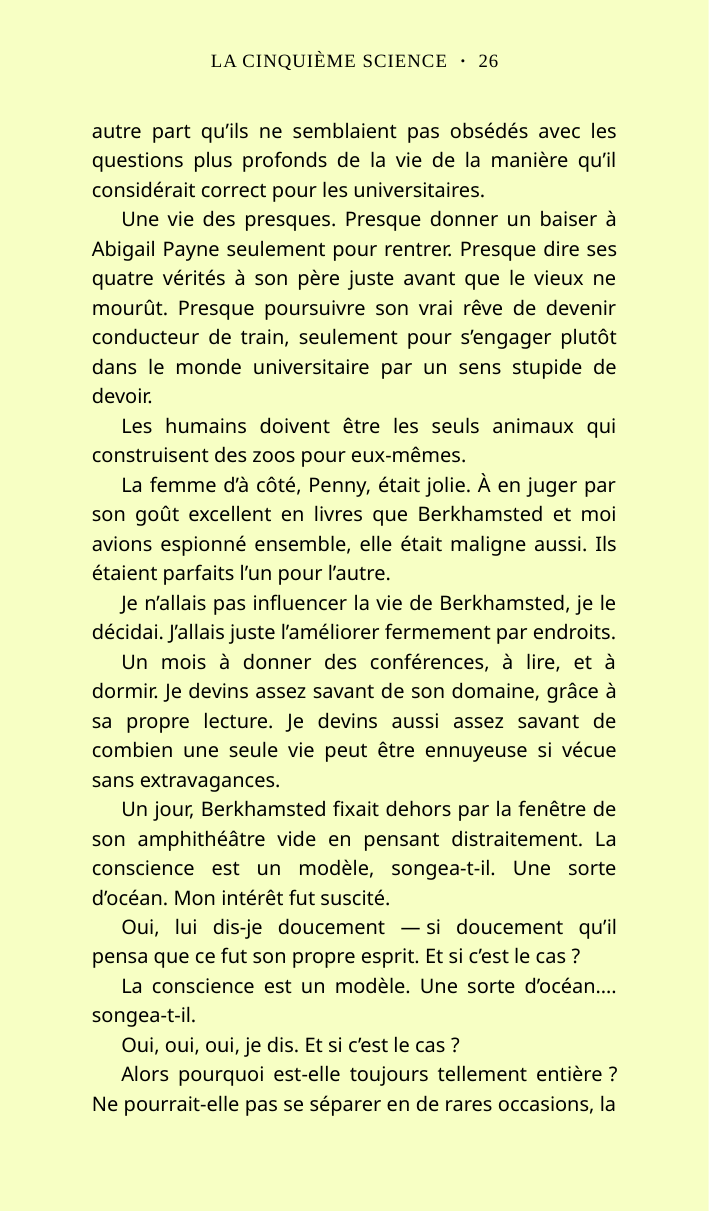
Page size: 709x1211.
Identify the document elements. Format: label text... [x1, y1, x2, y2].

text Oui, lui dis-je doucement — si doucement qu’il pensa que ce fut son propre esprit. Et si c’est le cas ? [92, 911, 617, 970]
text Oui, oui, oui, je dis. Et si c’est le cas ? [92, 1029, 617, 1058]
text Les humains doivent être les seuls animaux qui construisent des zoos pour eux-mêmes. [92, 410, 617, 469]
text La femme d’à côté, Penny, était jolie. À en juger par son goût excellent en livres que Berkhamsted et moi avions espionné ensemble, elle était maligne aussi. Ils étaient parfaits l’un pour l’autre. [92, 469, 617, 587]
text La conscience est un modèle. Une sorte d’océan…. songea-t-il. [92, 970, 617, 1029]
text Une vie des presques. Presque donner un baiser à Abigail Payne seulement pour rentrer. Presque dire ses quatre vérités à son père juste avant que le vieux ne mourût. Presque poursuivre son vrai rêve de devenir conducteur de train, seulement pour s’engager plutôt dans le monde universitaire par un sens stupide de devoir. [92, 203, 617, 410]
text autre part qu’ils ne semblaient pas obsédés avec les questions plus profonds de la vie de la manière qu’il considérait correct pour les universitaires. [92, 115, 617, 203]
text Un mois à donner des conférences, à lire, et à dormir. Je devins assez savant de son domaine, grâce à sa propre lecture. Je devins aussi assez savant de combien une seule vie peut être ennuyeuse si vécue sans extravagances. [92, 646, 617, 793]
text Alors pourquoi est-elle toujours tellement entière ? Ne pourrait-elle pas se séparer en de rares occasions, la [92, 1058, 617, 1117]
text Je n’allais pas influencer la vie de Berkhamsted, je le décidai. J’allais juste l’améliorer fermement par endroits. [92, 587, 617, 646]
text Un jour, Berkhamsted fixait dehors par la fenêtre de son amphithéâtre vide en pensant distraitement. La conscience est un modèle, songea-t-il. Une sorte d’océan. Mon intérêt fut suscité. [92, 793, 617, 911]
